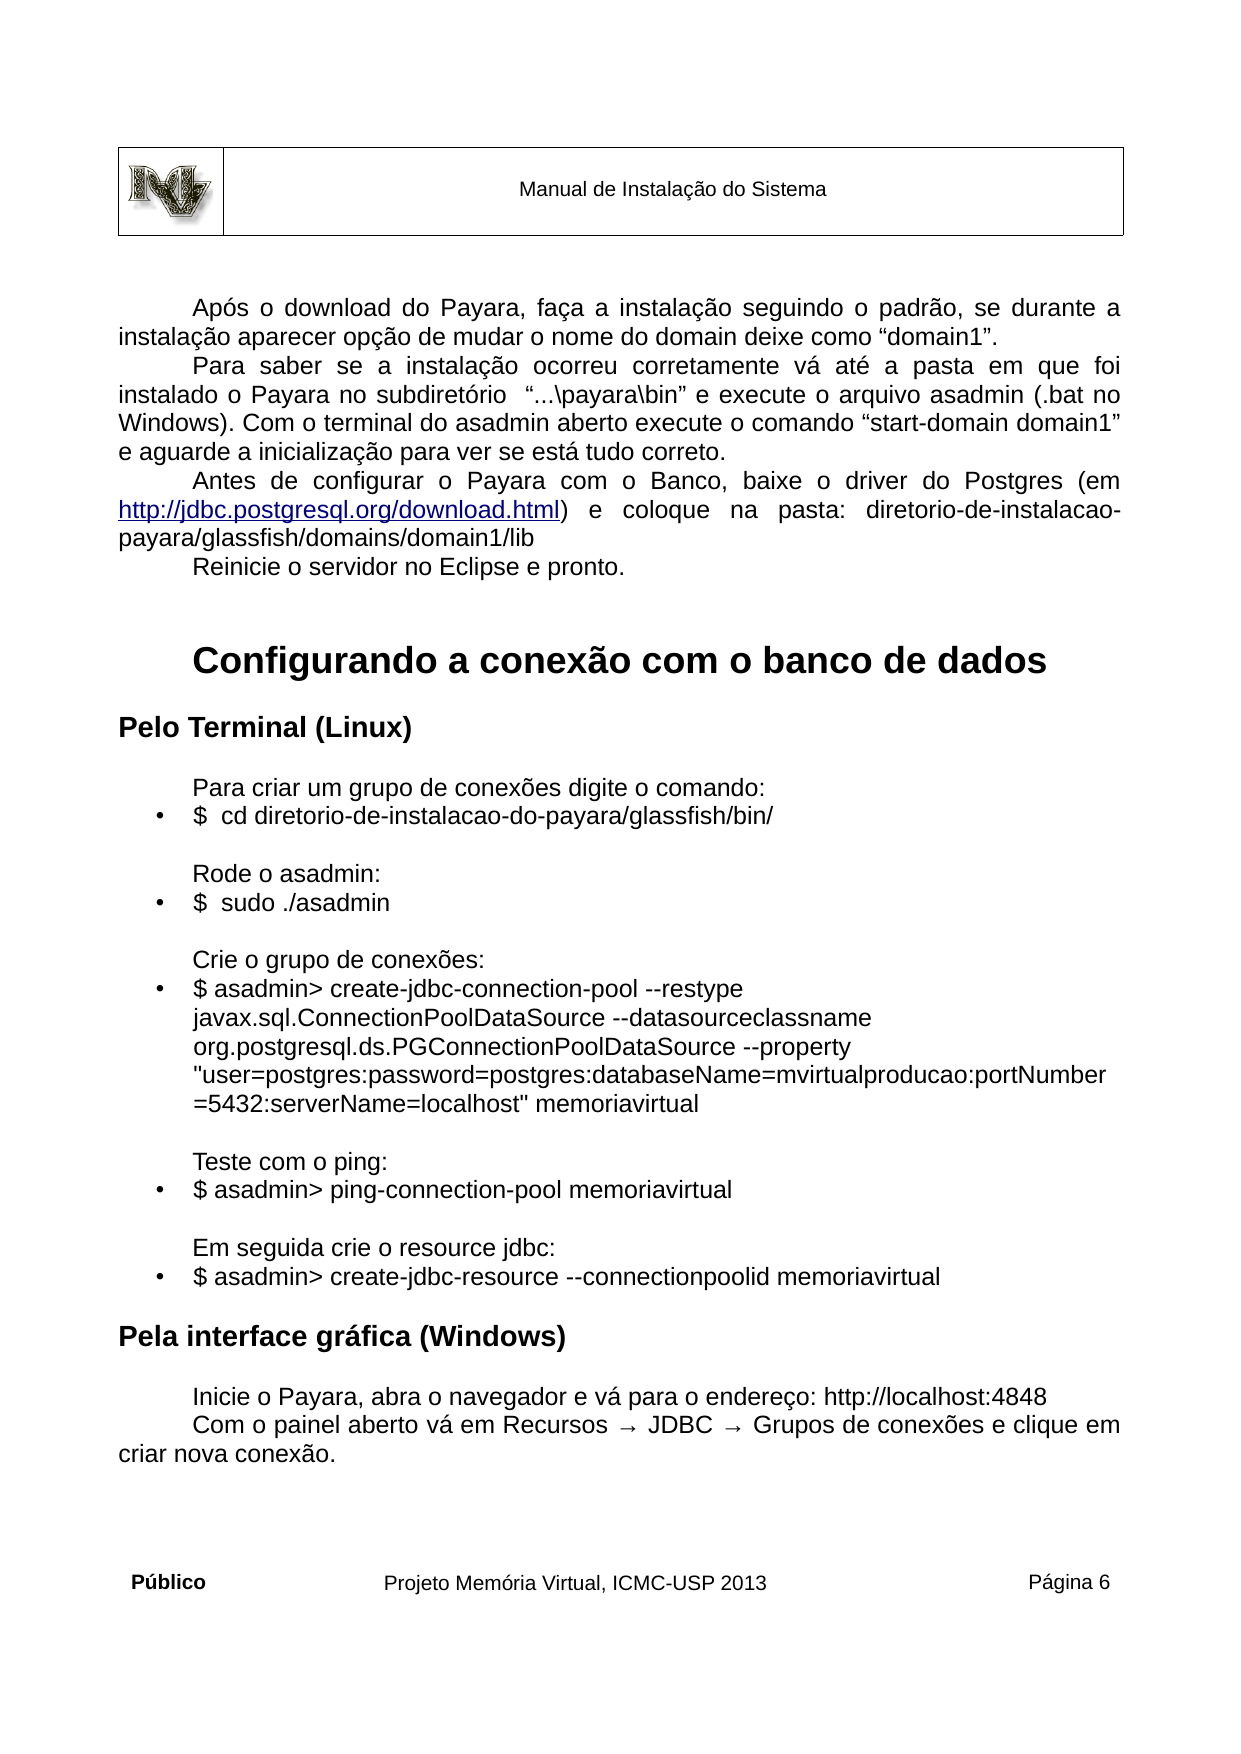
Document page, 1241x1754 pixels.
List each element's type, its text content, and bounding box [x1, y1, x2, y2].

text Pelo Terminal (Linux) [118, 710, 1122, 744]
list $ cd diretorio-de-instalacao-do-payara/glassfish/bin/ [156, 801, 1122, 830]
text Para saber se a instalação ocorreu corretamente vá até a pasta em que foi instalado o Payara no subdiretório “...\payara\bin” e execute o arquivo asadmin (.bat no Windows). Com o terminal do asadmin aberto execute o comando “start-domain domain1” e aguarde a inicialização para ver se está tudo correto. [118, 351, 1122, 466]
text Com o painel aberto vá em Recursos → JDBC → Grupos de conexões e clique em criar nova conexão. [118, 1410, 1122, 1468]
text Rode o asadmin: [118, 859, 1122, 888]
list $ asadmin> create-jdbc-connection-pool --restype javax.sql.ConnectionPoolDataSource --datasourceclassname org.postgresql.ds.PGConnectionPoolDataSource --property "user=postgres:password=postgres:databaseName=mvirtualproducao:portNumber=5432:serverName=localhost" memoriavirtual [156, 974, 1122, 1118]
text Inicie o Payara, abra o navegador e vá para o endereço: http://localhost:4848 [118, 1382, 1122, 1410]
text Crie o grupo de conexões: [118, 945, 1122, 974]
text Reinicie o servidor no Eclipse e pronto. [118, 552, 1122, 581]
list $ asadmin> create-jdbc-resource --connectionpoolid memoriavirtual [156, 1262, 1122, 1291]
text Antes de configurar o Payara com o Banco, baixe o driver do Postgres (em http://jdbc.postgresql.org/download.html) e coloque na pasta: diretorio-de-instalacao-payara/glassfish/domains/domain1/lib [118, 466, 1122, 552]
text Após o download do Payara, faça a instalação seguindo o padrão, se durante a instalação aparecer opção de mudar o nome do domain deixe como “domain1”. [118, 293, 1122, 351]
subtitle Configurando a conexão com o banco de dados [118, 638, 1122, 682]
list $ sudo ./asadmin [156, 888, 1122, 917]
text Pela interface gráfica (Windows) [118, 1319, 1122, 1353]
text Para criar um grupo de conexões digite o comando: [118, 773, 1122, 801]
picture [123, 153, 214, 229]
text Teste com o ping: [118, 1147, 1122, 1175]
text Em seguida crie o resource jdbc: [118, 1233, 1122, 1262]
list $ asadmin> ping-connection-pool memoriavirtual [156, 1175, 1122, 1204]
